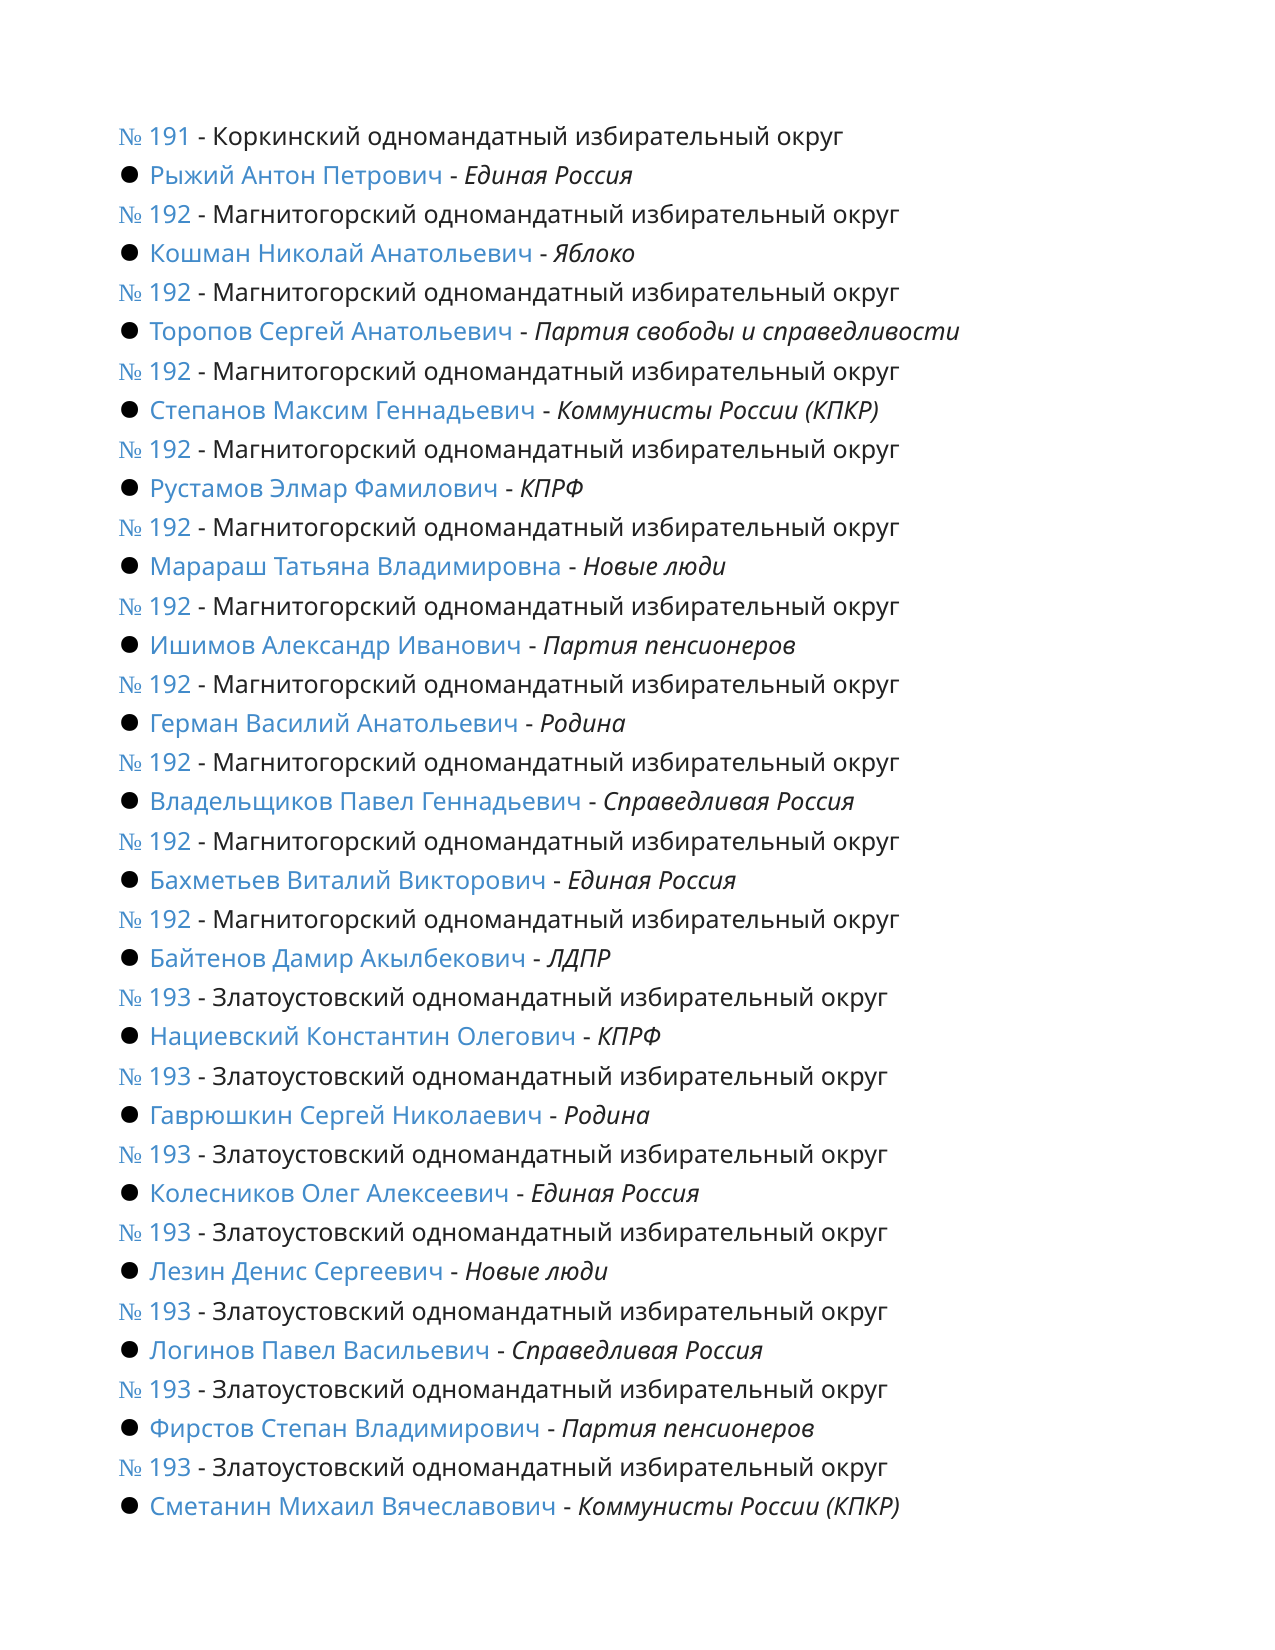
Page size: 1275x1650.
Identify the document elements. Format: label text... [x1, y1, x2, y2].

text № 193 - Златоустовский одномандатный избирательный округ [118, 1215, 1157, 1249]
text № 193 - Златоустовский одномандатный избирательный округ [118, 1293, 1157, 1327]
text № 193 - Златоустовский одномандатный избирательный округ [118, 980, 1157, 1014]
text № 192 - Магнитогорский одномандатный избирательный округ [118, 588, 1157, 622]
text № 191 - Коркинский одномандатный избирательный округ [118, 118, 1157, 152]
list Фирстов Степан Владимирович - Партия пенсионеров [120, 1411, 1157, 1445]
text № 192 - Магнитогорский одномандатный избирательный округ [118, 196, 1157, 231]
text № 192 - Магнитогорский одномандатный избирательный округ [118, 275, 1157, 309]
list Рустамов Элмар Фамилович - КПРФ [120, 471, 1157, 505]
list Марараш Татьяна Владимировна - Новые люди [120, 549, 1157, 583]
list Бахметьев Виталий Викторович - Единая Россия [120, 862, 1157, 896]
text № 193 - Златоустовский одномандатный избирательный округ [118, 1058, 1157, 1092]
list Логинов Павел Васильевич - Справедливая Россия [120, 1332, 1157, 1366]
text № 192 - Магнитогорский одномандатный избирательный округ [118, 823, 1157, 857]
list Байтенов Дамир Акылбекович - ЛДПР [120, 941, 1157, 975]
list Гаврюшкин Сергей Николаевич - Родина [120, 1097, 1157, 1131]
list Сметанин Михаил Вячеславович - Коммунисты России (КПКР) [120, 1489, 1157, 1523]
list Кошман Николай Анатольевич - Яблоко [120, 236, 1157, 270]
text № 192 - Магнитогорский одномандатный избирательный округ [118, 901, 1157, 936]
list Степанов Максим Геннадьевич - Коммунисты России (КПКР) [120, 392, 1157, 426]
text № 192 - Магнитогорский одномандатный избирательный округ [118, 510, 1157, 544]
text № 192 - Магнитогорский одномандатный избирательный округ [118, 745, 1157, 779]
list Ишимов Александр Иванович - Партия пенсионеров [120, 627, 1157, 661]
text № 193 - Златоустовский одномандатный избирательный округ [118, 1371, 1157, 1406]
list Владельщиков Павел Геннадьевич - Справедливая Россия [120, 784, 1157, 818]
list Колесников Олег Алексеевич - Единая Россия [120, 1176, 1157, 1210]
text № 192 - Магнитогорский одномандатный избирательный округ [118, 666, 1157, 701]
list Торопов Сергей Анатольевич - Партия свободы и справедливости [120, 314, 1157, 348]
list Рыжий Антон Петрович - Единая Россия [120, 157, 1157, 191]
text № 192 - Магнитогорский одномандатный избирательный округ [118, 353, 1157, 387]
list Герман Василий Анатольевич - Родина [120, 706, 1157, 740]
text № 193 - Златоустовский одномандатный избирательный округ [118, 1136, 1157, 1171]
text № 192 - Магнитогорский одномандатный избирательный округ [118, 431, 1157, 466]
text № 193 - Златоустовский одномандатный избирательный округ [118, 1450, 1157, 1484]
list Нациевский Константин Олегович - КПРФ [120, 1019, 1157, 1053]
list Лезин Денис Сергеевич - Новые люди [120, 1254, 1157, 1288]
